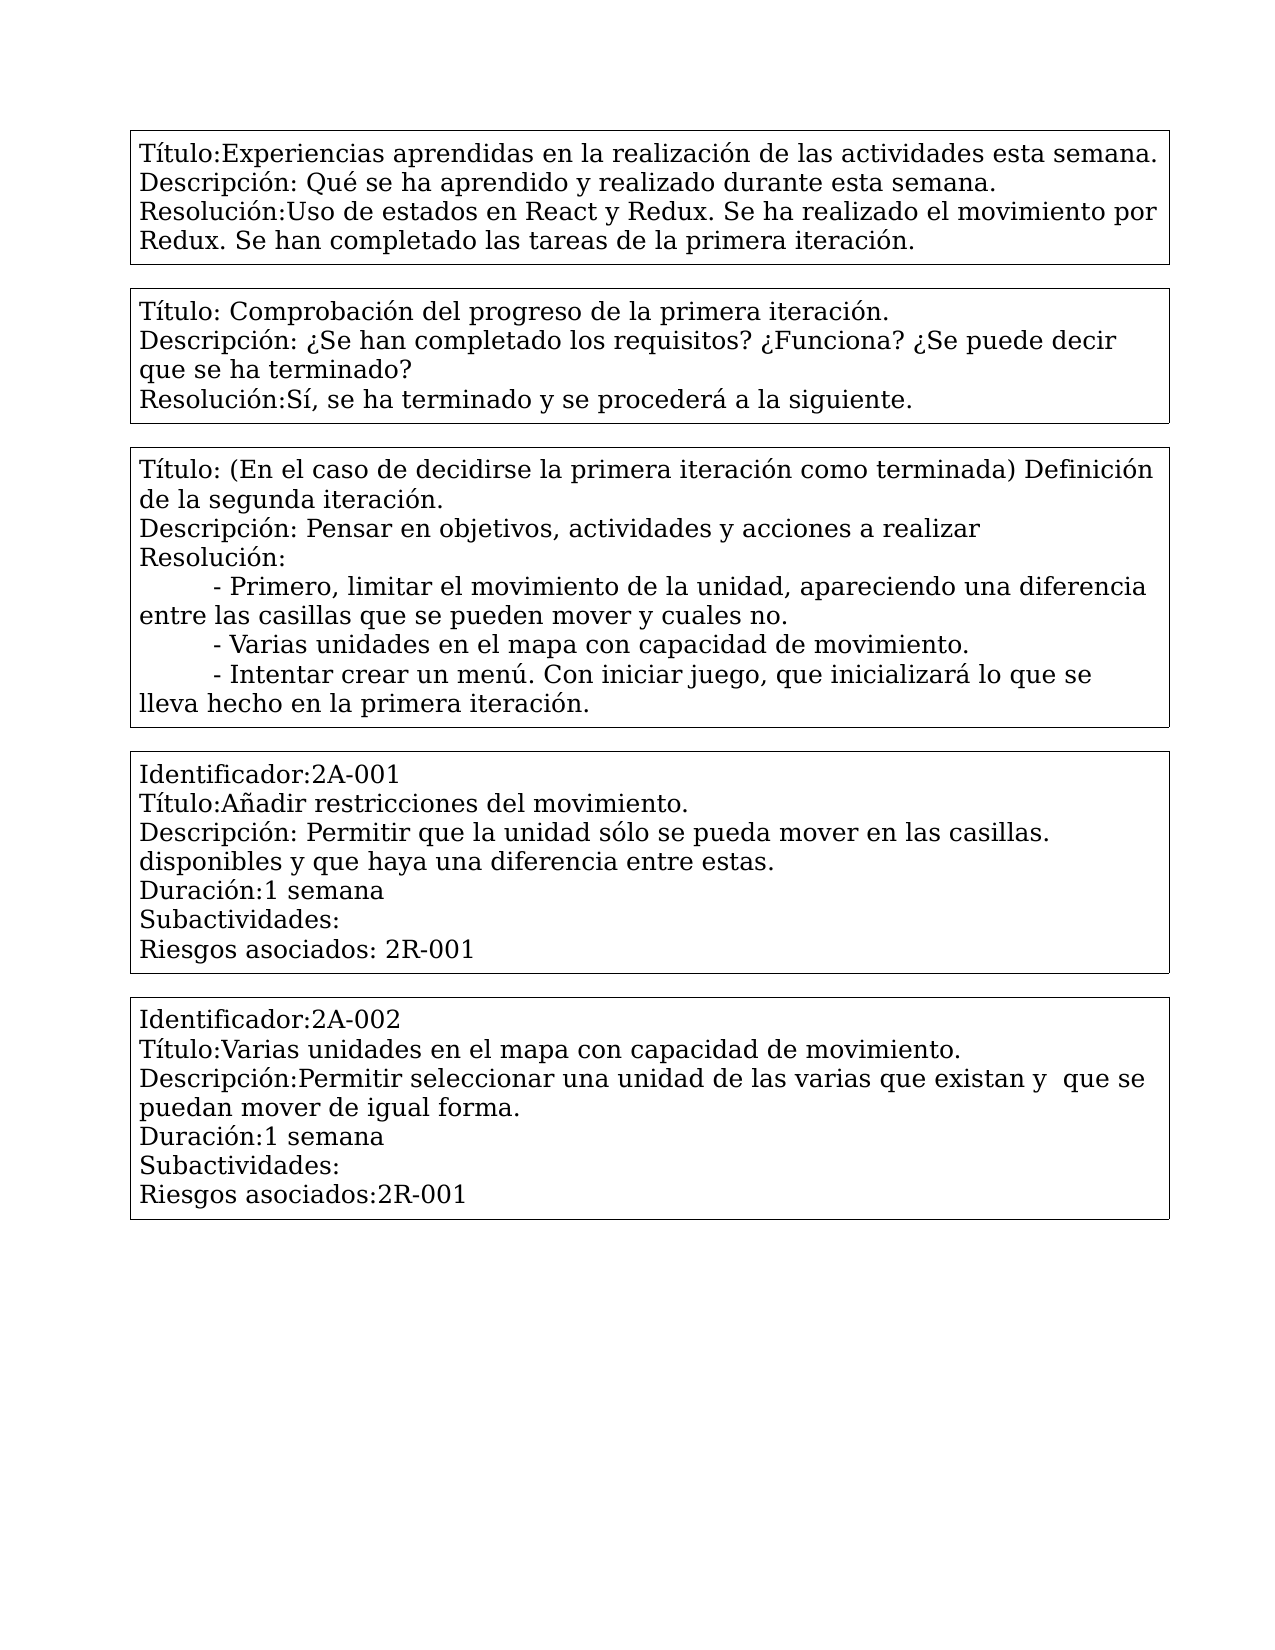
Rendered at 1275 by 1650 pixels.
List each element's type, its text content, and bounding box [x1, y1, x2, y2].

text Resolución:Sí, se ha terminado y se procederá a la siguiente. [139, 385, 1160, 414]
text Duración:1 semana [139, 876, 1160, 906]
text Identificador:2A-002 [139, 1006, 1160, 1035]
text Descripción: ¿Se han completado los requisitos? ¿Funciona? ¿Se puede decir que se ha terminado? [139, 326, 1160, 385]
text Descripción: Pensar en objetivos, actividades y acciones a realizar [139, 514, 1160, 543]
text Título:Experiencias aprendidas en la realización de las actividades esta semana. [139, 139, 1160, 168]
text Título: Comprobación del progreso de la primera iteración. [139, 297, 1160, 326]
text Riesgos asociados:2R-001 [139, 1181, 1160, 1210]
text Subactividades: [139, 906, 1160, 935]
text - Intentar crear un menú. Con iniciar juego, que inicializará lo que se lleva hecho en la primera iteración. [139, 660, 1160, 718]
text - Varias unidades en el mapa con capacidad de movimiento. [139, 631, 1160, 660]
text - Primero, limitar el movimiento de la unidad, apareciendo una diferencia entre las casillas que se pueden mover y cuales no. [139, 572, 1160, 631]
text Identificador:2A-001 [139, 760, 1160, 789]
text Descripción: Qué se ha aprendido y realizado durante esta semana. [139, 168, 1160, 197]
text Título:Añadir restricciones del movimiento. [139, 789, 1160, 818]
text Resolución: [139, 543, 1160, 572]
text Duración:1 semana [139, 1122, 1160, 1151]
text Subactividades: [139, 1151, 1160, 1181]
text Título: (En el caso de decidirse la primera iteración como terminada) Definición de la segunda iteración. [139, 456, 1160, 514]
text Riesgos asociados: 2R-001 [139, 935, 1160, 964]
text Resolución:Uso de estados en React y Redux. Se ha realizado el movimiento por Redux. Se han completado las tareas de la primera iteración. [139, 197, 1160, 256]
text Descripción:Permitir seleccionar una unidad de las varias que existan y que se puedan mover de igual forma. [139, 1064, 1160, 1122]
text Título:Varias unidades en el mapa con capacidad de movimiento. [139, 1035, 1160, 1064]
text Descripción: Permitir que la unidad sólo se pueda mover en las casillas. disponibles y que haya una diferencia entre estas. [139, 818, 1160, 876]
